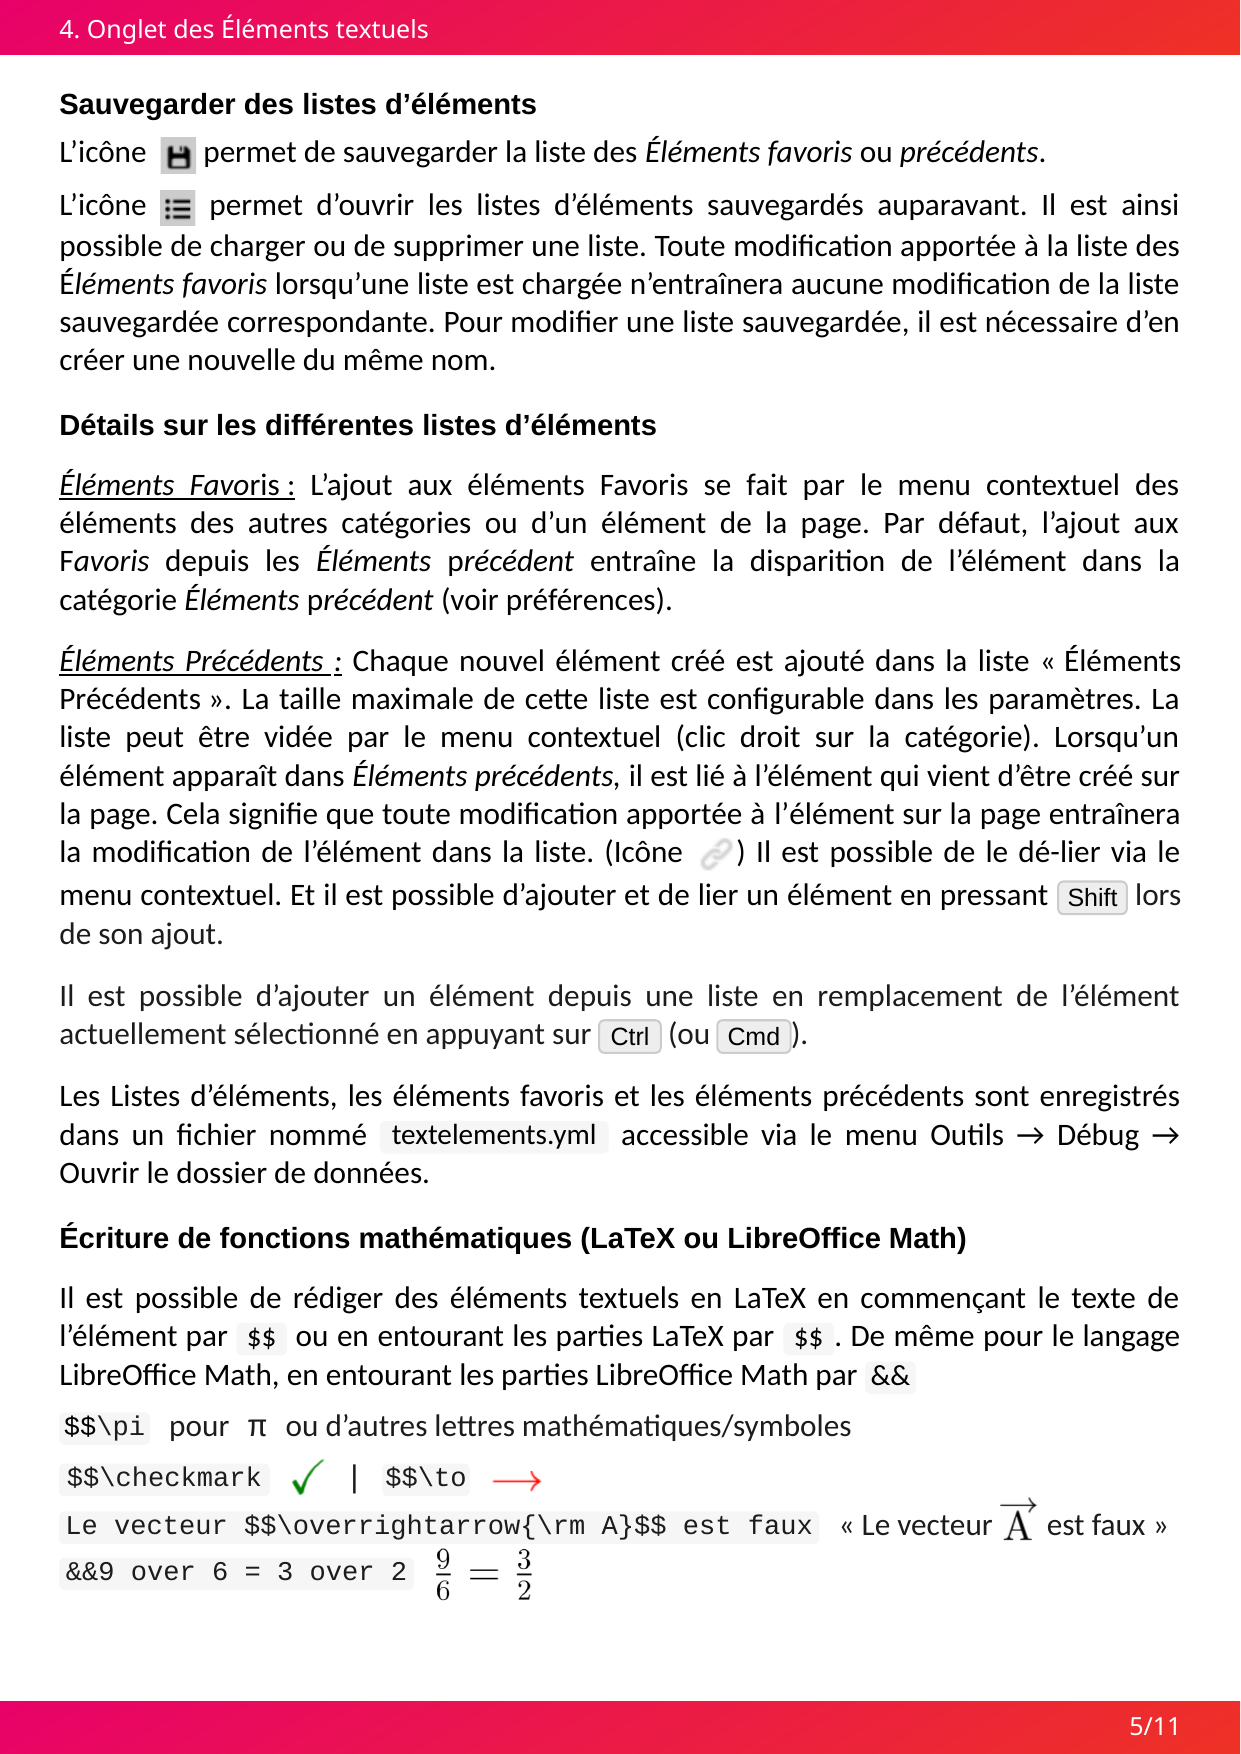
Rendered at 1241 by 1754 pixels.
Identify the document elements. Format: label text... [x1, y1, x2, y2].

picture [160, 190, 196, 226]
text « Le vecteur est faux » [59, 1497, 1181, 1545]
text | [326, 1458, 1181, 1497]
text Il est possible d’ajouter un élément depuis une liste en remplacement de l’élément actuellement sélectionné en appuyant sur (ou ). [59, 976, 1181, 1053]
subtitle Écriture de fonctions mathématiques (LaTeX ou LibreOffice Math) [59, 1221, 1181, 1255]
text L’icône permet de sauvegarder la liste des Éléments favoris ou précédents. [59, 133, 1181, 173]
picture [694, 834, 737, 876]
picture [160, 137, 197, 174]
text L’icône permet d’ouvrir les listes d’éléments sauvegardés auparavant. Il est ainsi possible de charger ou de supprimer une liste. Toute modification apportée à la liste des Éléments favoris lorsqu’une liste est chargée n’entraînera aucune modification de la liste sauvegardée correspondante. Pour modifier une liste sauvegardée, il est nécessaire d’en créer une nouvelle du même nom. [59, 185, 1181, 378]
picture [288, 1457, 326, 1497]
picture [432, 1545, 536, 1603]
subtitle Sauvegarder des listes d’éléments [59, 87, 1181, 121]
picture [488, 1467, 545, 1494]
text Éléments Favoris : L’ajout aux éléments Favoris se fait par le menu contextuel des éléments des autres catégories ou d’un élément de la page. Par défaut, l’ajout aux Favoris depuis les Éléments précédent entraîne la disparition de l’élément dans la catégorie Éléments précédent (voir préférences). [59, 465, 1181, 618]
picture [999, 1497, 1040, 1541]
text | [59, 1458, 288, 1497]
